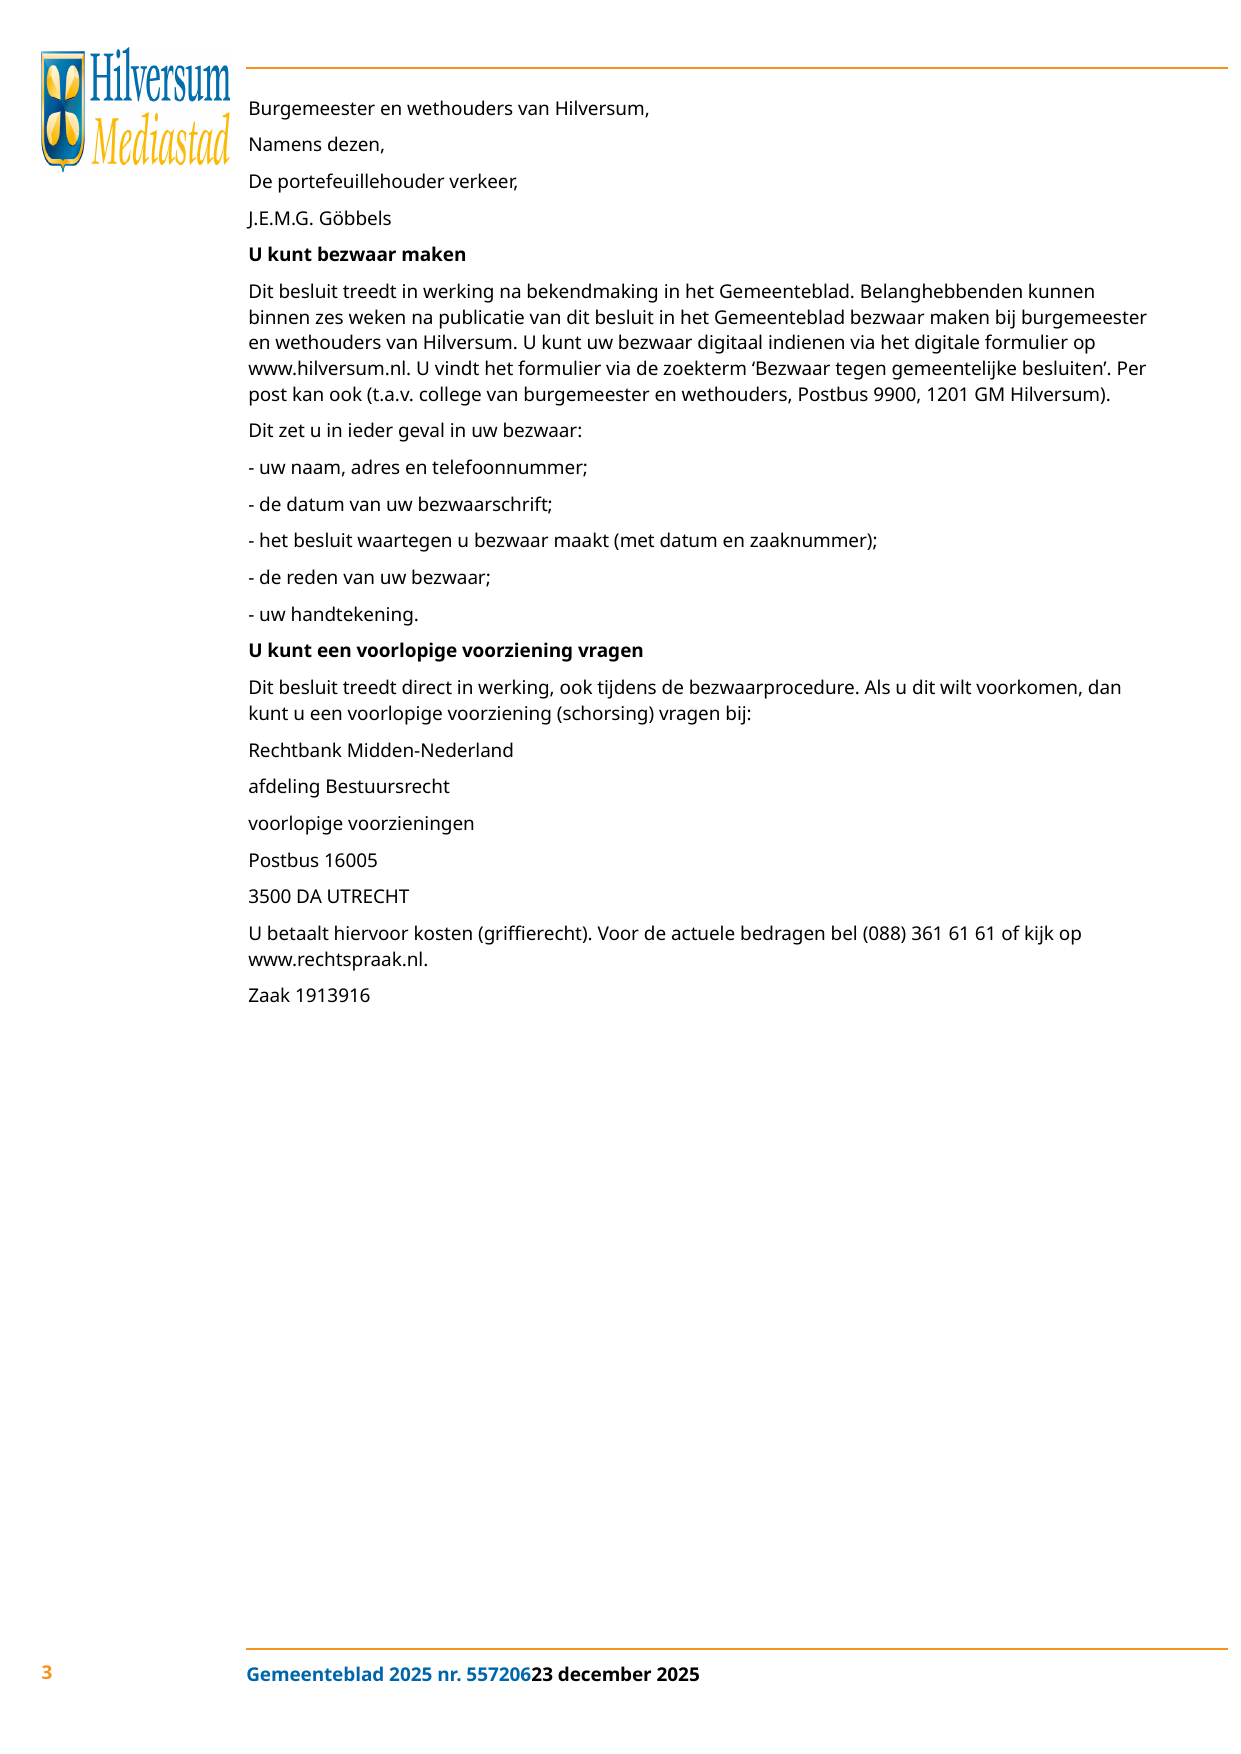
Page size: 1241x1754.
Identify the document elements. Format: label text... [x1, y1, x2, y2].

text Dit zet u in ieder geval in uw bezwaar: [248, 418, 1152, 443]
text - uw naam, adres en telefoonnummer; [248, 454, 1152, 480]
text 3500 DA UTRECHT [248, 883, 1152, 909]
text - het besluit waartegen u bezwaar maakt (met datum en zaaknummer); [248, 528, 1152, 553]
text De portefeuillehouder verkeer, [248, 168, 1152, 194]
text U betaalt hiervoor kosten (griffierecht). Voor de actuele bedragen bel (088) 361 61 61 of kijk op www.rechtspraak.nl. [248, 920, 1152, 972]
text Burgemeester en wethouders van Hilversum, [248, 95, 1152, 121]
text afdeling Bestuursrecht [248, 773, 1152, 799]
text Rechtbank Midden-Nederland [248, 737, 1152, 762]
text - de reden van uw bezwaar; [248, 564, 1152, 590]
text U kunt bezwaar maken [248, 241, 1152, 267]
picture [41, 47, 231, 172]
text voorlopige voorzieningen [248, 810, 1152, 836]
text - de datum van uw bezwaarschrift; [248, 491, 1152, 517]
text Namens dezen, [248, 131, 1152, 157]
text Postbus 16005 [248, 847, 1152, 872]
text Dit besluit treedt direct in werking, ook tijdens de bezwaarprocedure. Als u dit wilt voorkomen, dan kunt u een voorlopige voorziening (schorsing) vragen bij: [248, 674, 1152, 726]
text U kunt een voorlopige voorziening vragen [248, 638, 1152, 663]
text J.E.M.G. Göbbels [248, 205, 1152, 231]
text - uw handtekening. [248, 601, 1152, 627]
text Dit besluit treedt in werking na bekendmaking in het Gemeenteblad. Belanghebbenden kunnen binnen zes weken na publicatie van dit besluit in het Gemeenteblad bezwaar maken bij burgemeester en wethouders van Hilversum. U kunt uw bezwaar digitaal indienen via het digitale formulier op www.hilversum.nl. U vindt het formulier via de zoekterm ‘Bezwaar tegen gemeentelijke besluiten’. Per post kan ook (t.a.v. college van burgemeester en wethouders, Postbus 9900, 1201 GM Hilversum). [248, 278, 1152, 407]
text Zaak 1913916 [248, 982, 1152, 1008]
